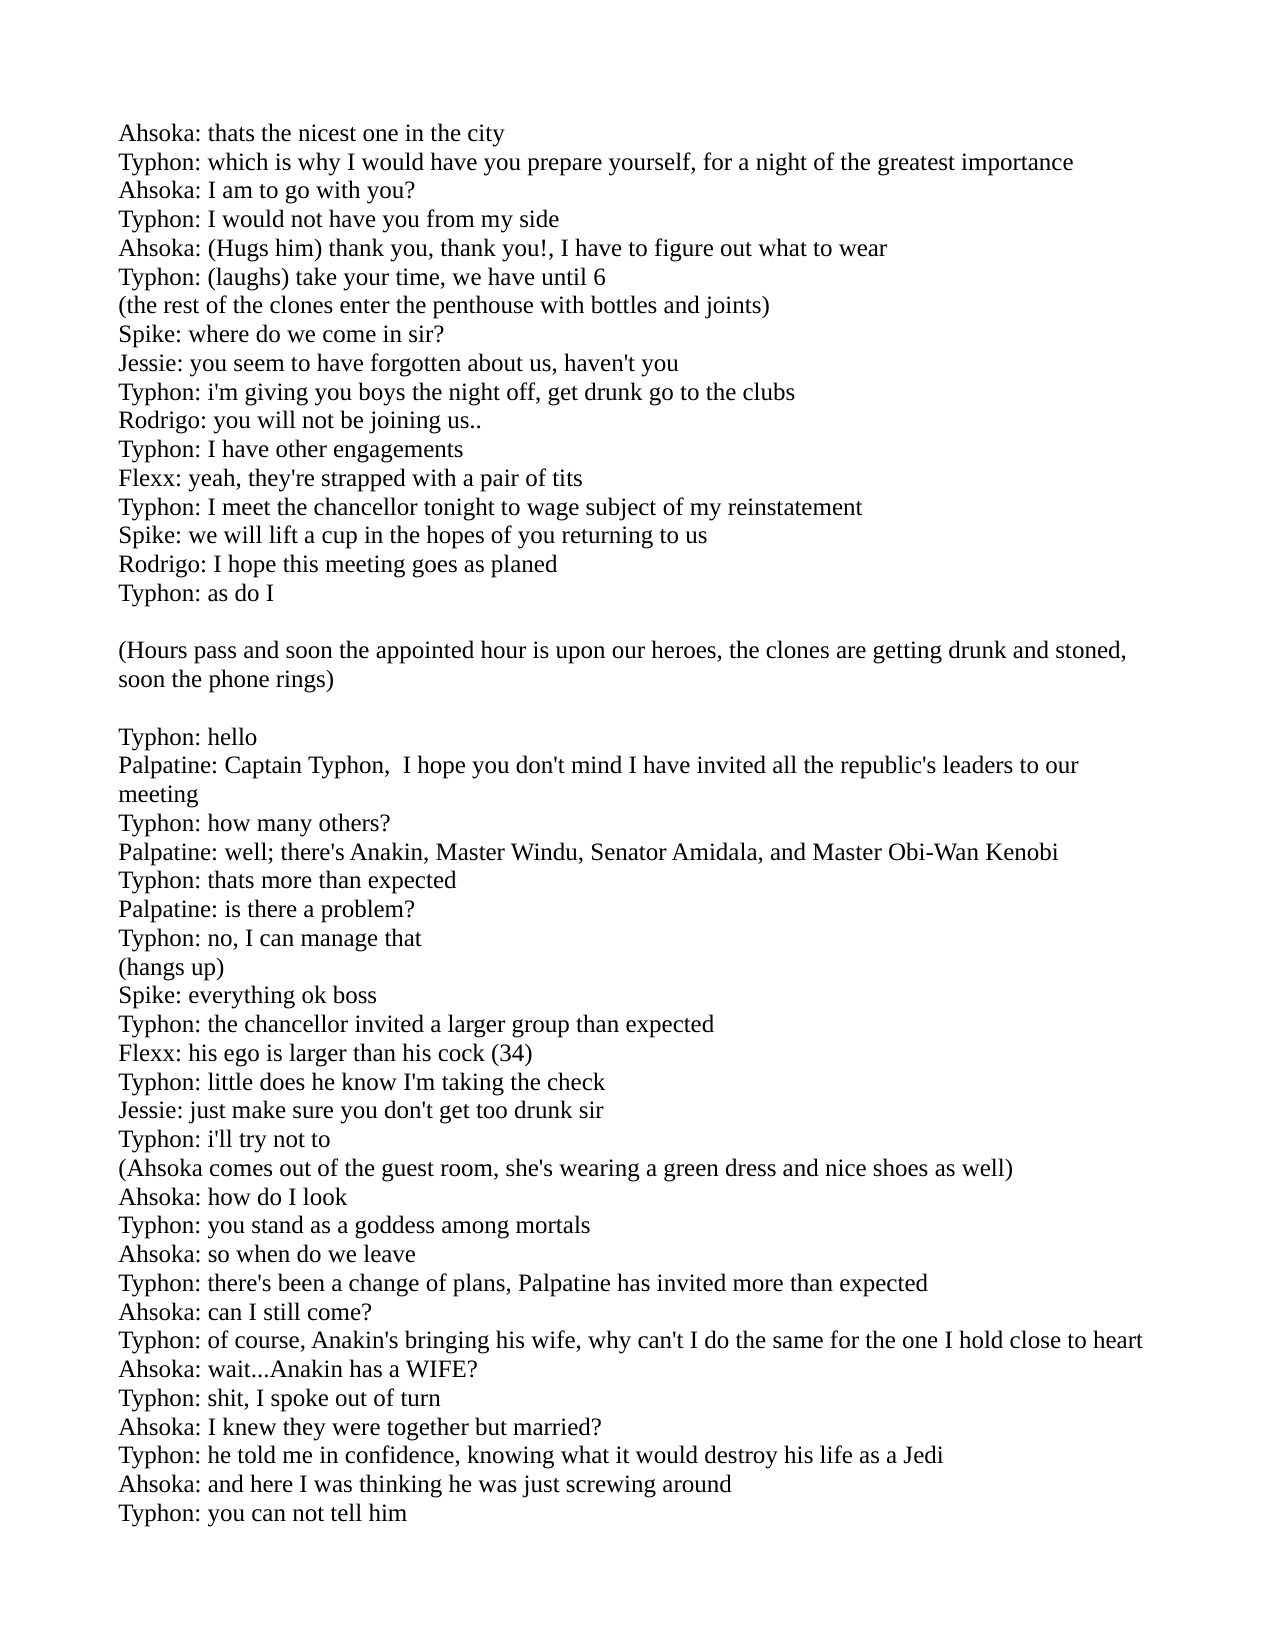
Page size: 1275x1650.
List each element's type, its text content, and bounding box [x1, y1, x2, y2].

text Palpatine: is there a problem? [118, 894, 1157, 923]
text Ahsoka: I knew they were together but married? [118, 1412, 1157, 1441]
text Typhon: you can not tell him [118, 1498, 1157, 1527]
text Typhon: I would not have you from my side [118, 204, 1157, 233]
text Typhon: hello [118, 722, 1157, 751]
text Rodrigo: I hope this meeting goes as planed [118, 549, 1157, 578]
text Spike: where do we come in sir? [118, 319, 1157, 348]
text Ahsoka: and here I was thinking he was just screwing around [118, 1469, 1157, 1498]
text Typhon: how many others? [118, 808, 1157, 837]
text Typhon: you stand as a goddess among mortals [118, 1211, 1157, 1239]
text Jessie: you seem to have forgotten about us, haven't you [118, 348, 1157, 377]
text (Ahsoka comes out of the guest room, she's wearing a green dress and nice shoes as well) [118, 1153, 1157, 1182]
text Typhon: no, I can manage that [118, 923, 1157, 952]
text Typhon: of course, Anakin's bringing his wife, why can't I do the same for the one I hold close to heart [118, 1326, 1157, 1354]
text Typhon: I have other engagements [118, 434, 1157, 463]
text Typhon: little does he know I'm taking the check [118, 1067, 1157, 1096]
text Flexx: his ego is larger than his cock (34) [118, 1038, 1157, 1067]
text Typhon: shit, I spoke out of turn [118, 1383, 1157, 1412]
text Typhon: as do I [118, 578, 1157, 607]
text Typhon: (laughs) take your time, we have until 6 [118, 262, 1157, 291]
text Typhon: i'll try not to [118, 1124, 1157, 1153]
text Palpatine: well; there's Anakin, Master Windu, Senator Amidala, and Master Obi-Wan Kenobi [118, 837, 1157, 866]
text (Hours pass and soon the appointed hour is upon our heroes, the clones are getting drunk and stoned, soon the phone rings) [118, 636, 1157, 693]
text Ahsoka: wait...Anakin has a WIFE? [118, 1354, 1157, 1383]
text Flexx: yeah, they're strapped with a pair of tits [118, 463, 1157, 492]
text Ahsoka: (Hugs him) thank you, thank you!, I have to figure out what to wear [118, 233, 1157, 262]
text Ahsoka: how do I look [118, 1182, 1157, 1211]
text (the rest of the clones enter the penthouse with bottles and joints) [118, 291, 1157, 319]
text (hangs up) [118, 952, 1157, 981]
text Palpatine: Captain Typhon, I hope you don't mind I have invited all the republic's leaders to our meeting [118, 751, 1157, 808]
text Typhon: the chancellor invited a larger group than expected [118, 1009, 1157, 1038]
text Typhon: which is why I would have you prepare yourself, for a night of the greatest importance [118, 147, 1157, 176]
text Spike: we will lift a cup in the hopes of you returning to us [118, 521, 1157, 549]
text Rodrigo: you will not be joining us.. [118, 406, 1157, 434]
text Typhon: there's been a change of plans, Palpatine has invited more than expected [118, 1268, 1157, 1297]
text Typhon: I meet the chancellor tonight to wage subject of my reinstatement [118, 492, 1157, 521]
text Jessie: just make sure you don't get too drunk sir [118, 1096, 1157, 1124]
text Spike: everything ok boss [118, 981, 1157, 1009]
text Typhon: thats more than expected [118, 866, 1157, 894]
text Ahsoka: so when do we leave [118, 1239, 1157, 1268]
text Ahsoka: thats the nicest one in the city [118, 118, 1157, 147]
text Ahsoka: can I still come? [118, 1297, 1157, 1326]
text Typhon: i'm giving you boys the night off, get drunk go to the clubs [118, 377, 1157, 406]
text Ahsoka: I am to go with you? [118, 176, 1157, 204]
text Typhon: he told me in confidence, knowing what it would destroy his life as a Jedi [118, 1441, 1157, 1469]
